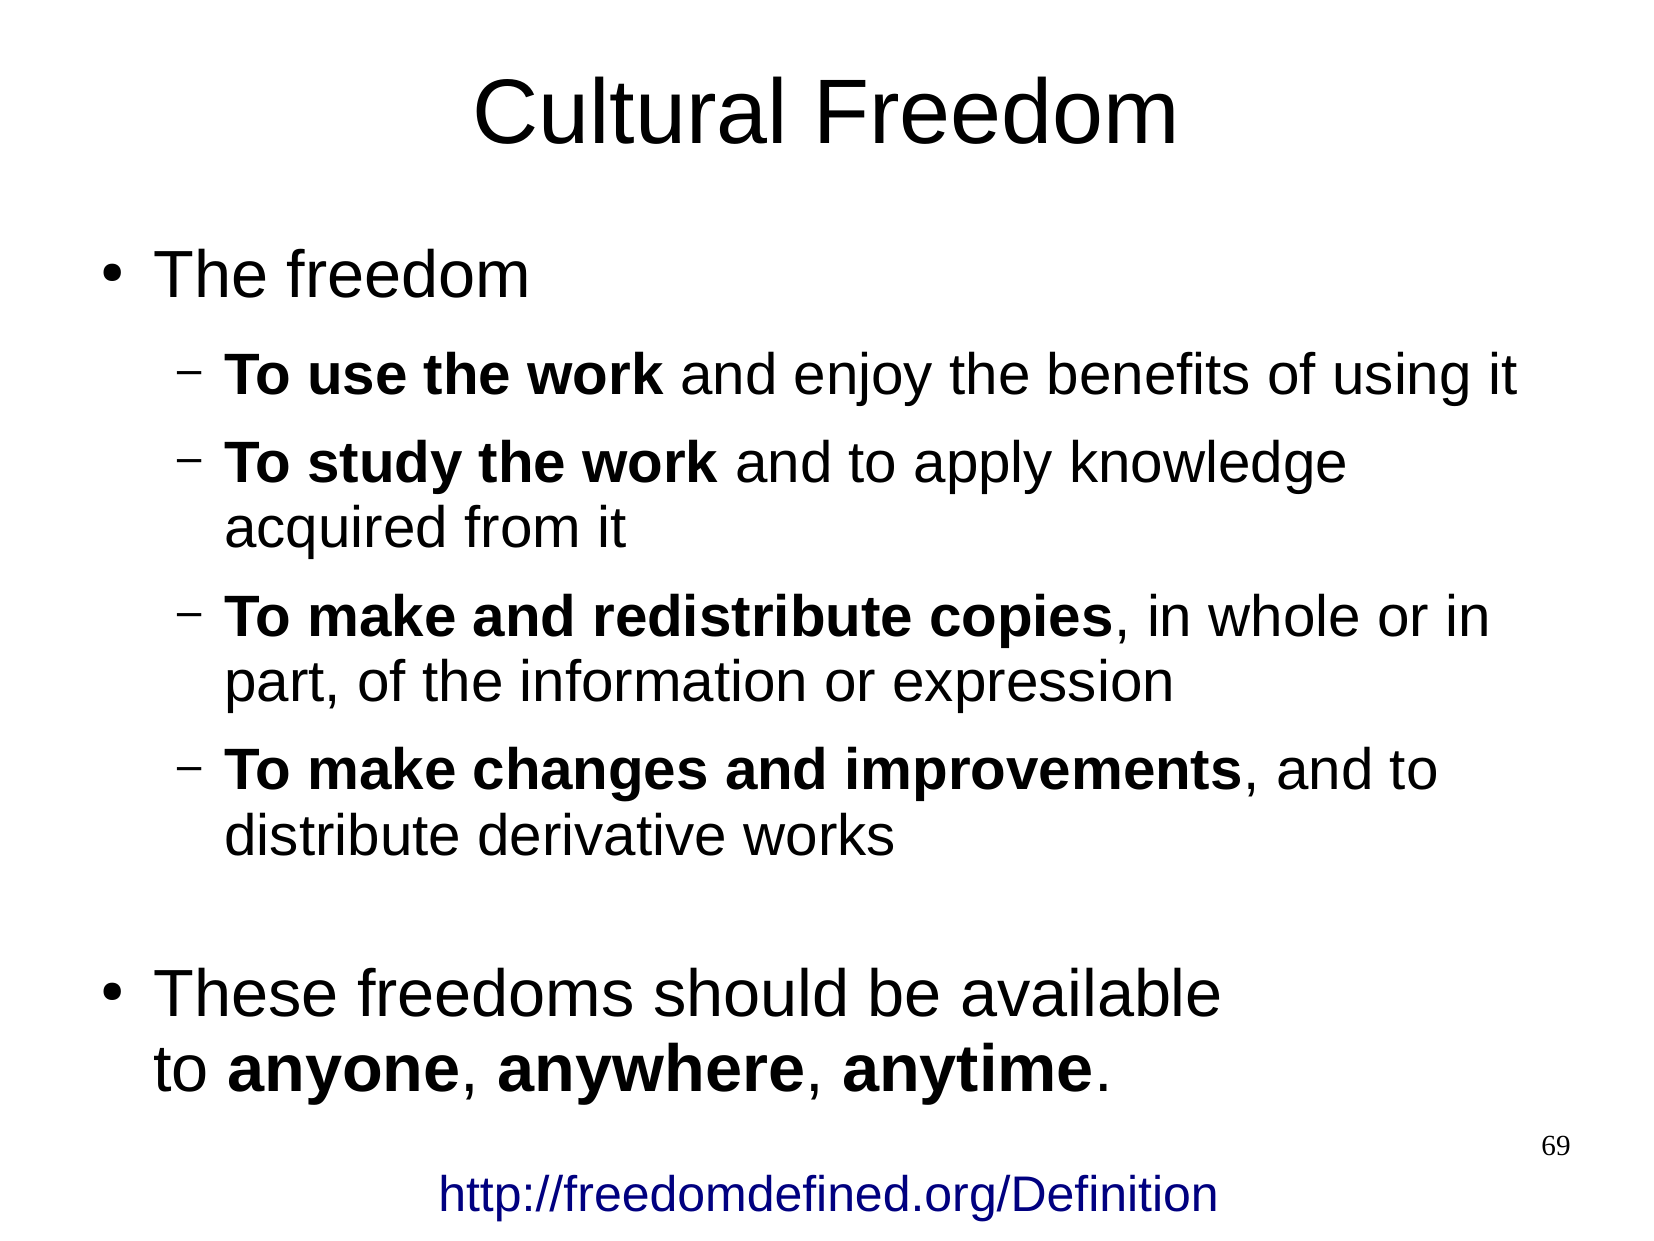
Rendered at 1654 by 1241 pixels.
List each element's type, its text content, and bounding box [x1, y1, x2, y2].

text_box http://freedomdefined.org/Definition [247, 1165, 1407, 1222]
list The freedom To use the work and enjoy the benefits of using it To study the work and to apply knowledge acquired from it To make and redistribute copies, in whole or in part, of the information or expression To make changes and improvements, and to distribute derivative works These freedoms should be available to anyone, anywhere, anytime. [82, 237, 1571, 1106]
title Cultural Freedom [82, 8, 1571, 216]
